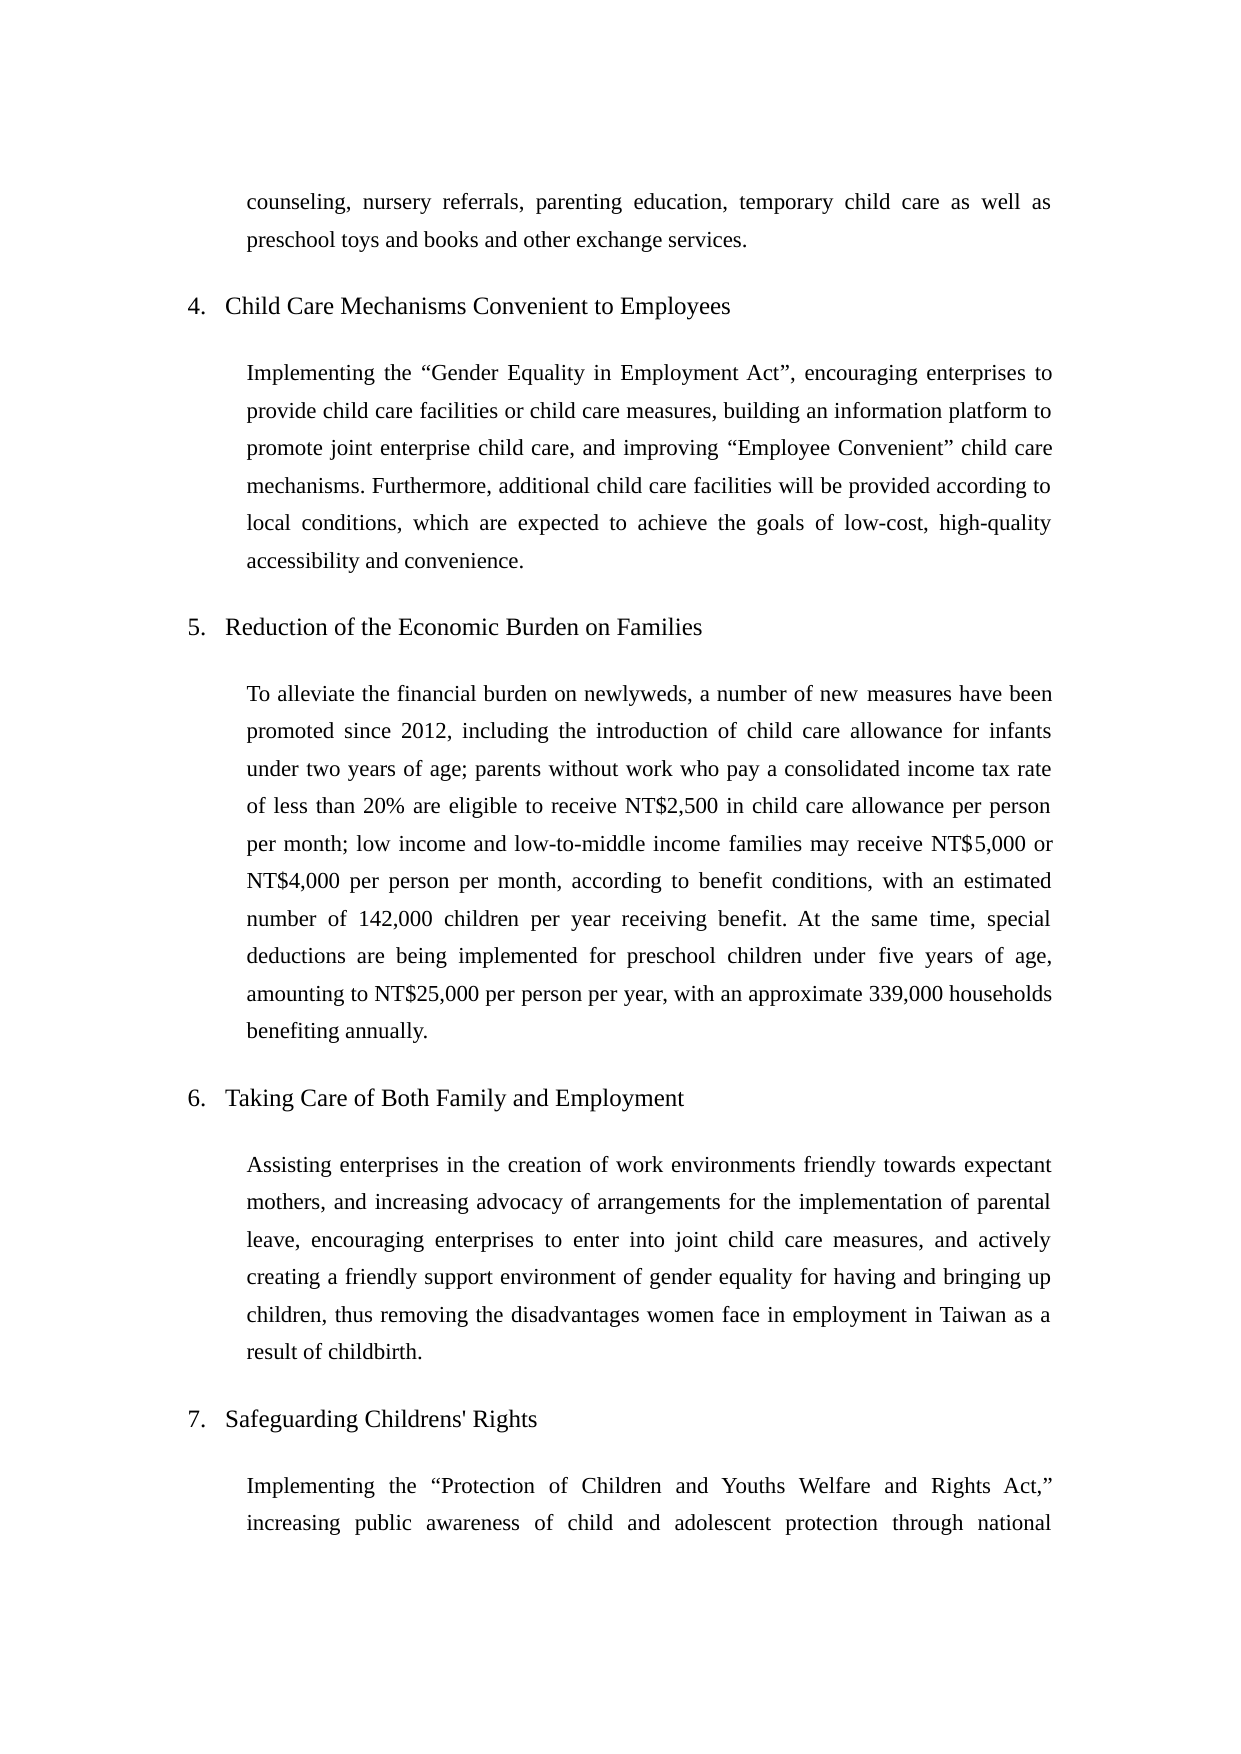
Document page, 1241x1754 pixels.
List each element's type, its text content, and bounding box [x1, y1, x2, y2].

text To alleviate the financial burden on newlyweds, a number of new measures have been promoted since 2012, including the introduction of child care allowance for infants under two years of age; parents without work who pay a consolidated income tax rate of less than 20% are eligible to receive NT$2,500 in child care allowance per person per month; low income and low-to-middle income families may receive NT$5,000 or NT$4,000 per person per month, according to benefit conditions, with an estimated number of 142,000 children per year receiving benefit. At the same time, special deductions are being implemented for preschool children under five years of age, amounting to NT$25,000 per person per year, with an approximate 339,000 households benefiting annually. [246, 675, 1053, 1050]
list Reduction of the Economic Burden on Families [187, 608, 1053, 646]
text counseling, nursery referrals, parenting education, temporary child care as well as preschool toys and books and other exchange services. [246, 183, 1053, 258]
list Safeguarding Childrens' Rights [187, 1400, 1053, 1437]
list Child Care Mechanisms Convenient to Employees [187, 287, 1053, 325]
text Implementing the “Protection of Children and Youths Welfare and Rights Act,” increasing public awareness of child and adolescent protection through national [246, 1467, 1053, 1542]
list Taking Care of Both Family and Employment [187, 1079, 1053, 1117]
text Implementing the “Gender Equality in Employment Act”, encouraging enterprises to provide child care facilities or child care measures, building an information platform to promote joint enterprise child care, and improving “Employee Convenient” child care mechanisms. Furthermore, additional child care facilities will be provided according to local conditions, which are expected to achieve the goals of low-cost, high-quality accessibility and convenience. [246, 354, 1053, 579]
text Assisting enterprises in the creation of work environments friendly towards expectant mothers, and increasing advocacy of arrangements for the implementation of parental leave, encouraging enterprises to enter into joint child care measures, and actively creating a friendly support environment of gender equality for having and bringing up children, thus removing the disadvantages women face in employment in Taiwan as a result of childbirth. [246, 1146, 1053, 1371]
